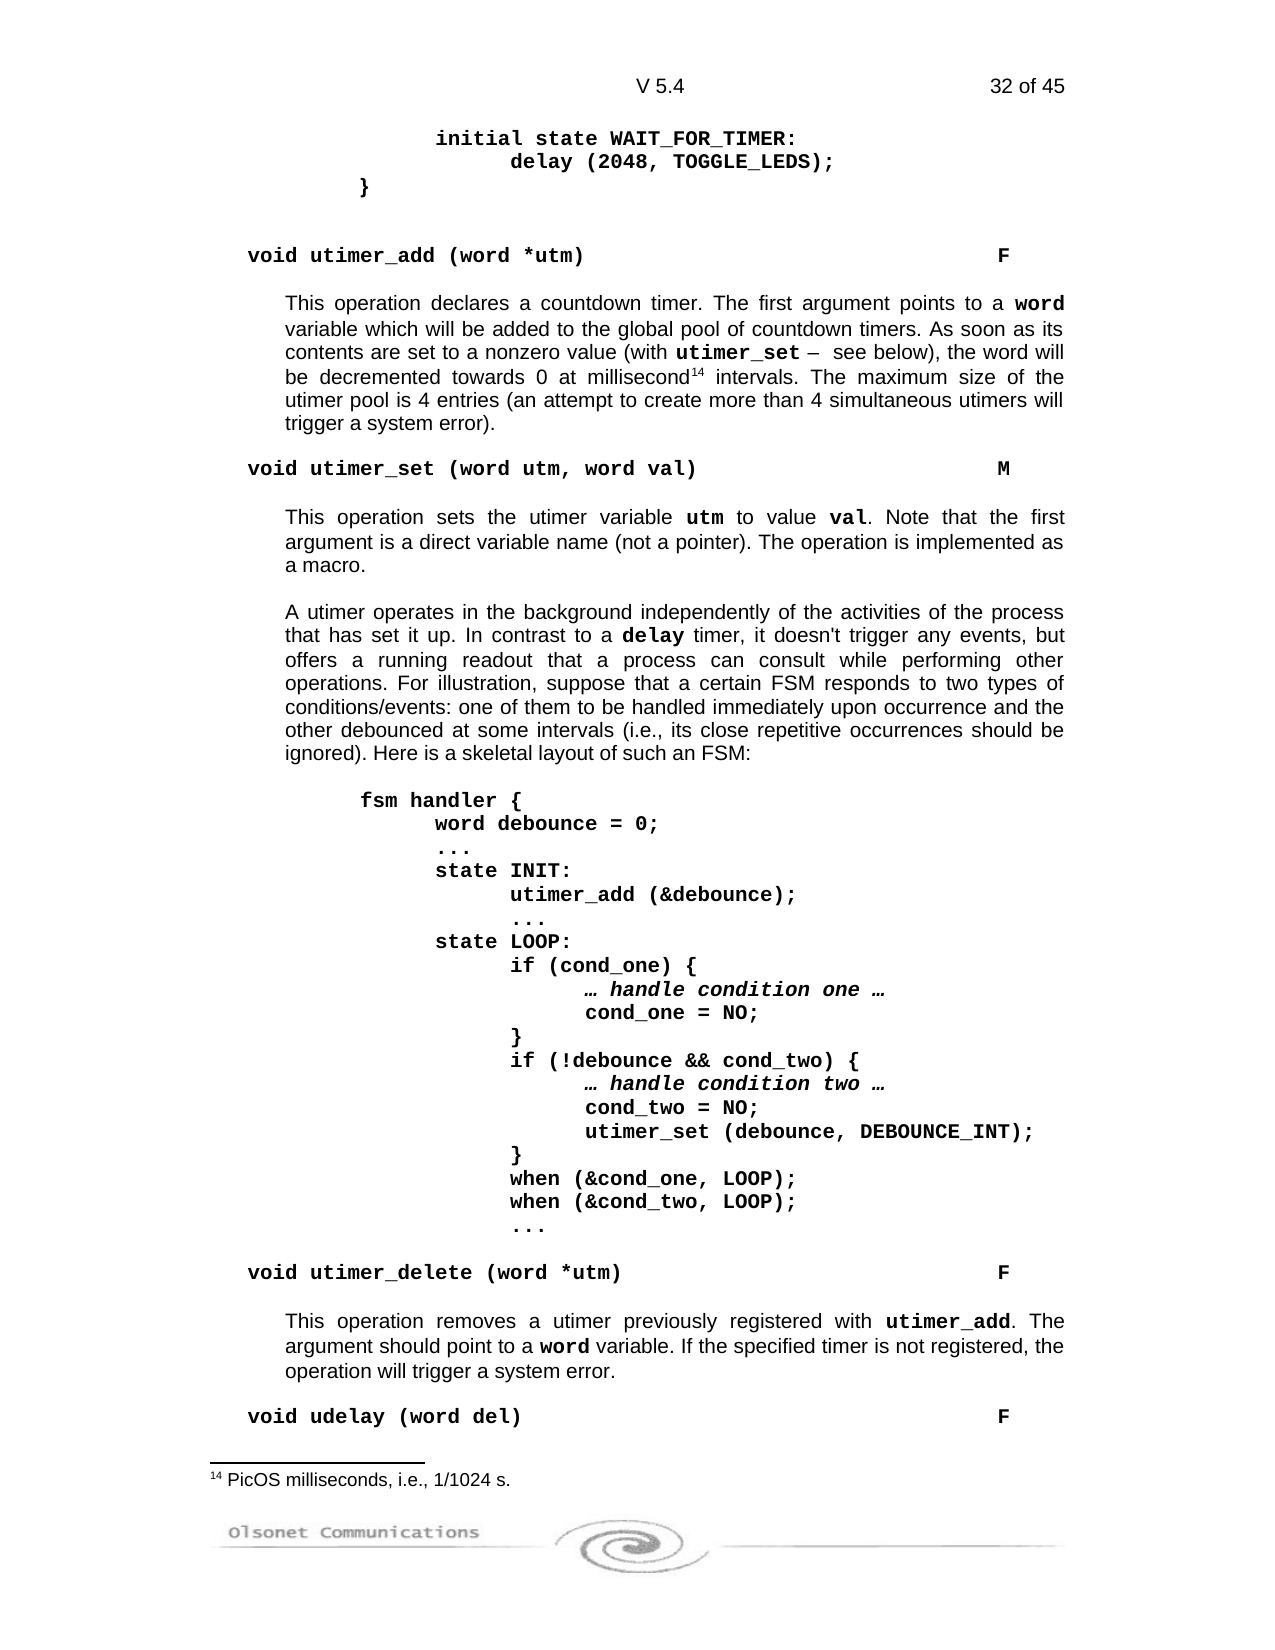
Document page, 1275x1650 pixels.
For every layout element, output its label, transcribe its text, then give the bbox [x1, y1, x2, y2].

text ... [285, 837, 1065, 861]
text } [285, 1026, 1065, 1050]
text if (cond_one) { [285, 955, 1065, 979]
text A utimer operates in the background independently of the activities of the process that has set it up. In contrast to a delay timer, it doesn't trigger any events, but offers a running readout that a process can consult while performing other operations. For illustration, suppose that a certain FSM responds to two types of conditions/events: one of them to be handled immediately upon occurrence and the other debounced at some intervals (i.e., its close repetitive occurrences should be ignored). Here is a skeletal layout of such an FSM: [285, 600, 1065, 765]
text … handle condition one … [285, 979, 1065, 1002]
text This operation declares a countdown timer. The first argument points to a word variable which will be added to the global pool of countdown timers. As soon as its contents are set to a nonzero value (with utimer_set – see below), the word will be decremented towards 0 at millisecond intervals. The maximum size of the utimer pool is 4 entries (an attempt to create more than 4 simultaneous utimers will trigger a system error). [285, 292, 1065, 435]
text PicOS milliseconds, i.e., 1/1024 s. [210, 1469, 1065, 1490]
text state LOOP: [285, 931, 1065, 955]
text if (!debounce && cond_two) { [285, 1050, 1065, 1073]
text utimer_set (debounce, DEBOUNCE_INT); [285, 1121, 1065, 1144]
text void utimer_set (word utm, word val) M [247, 458, 1065, 482]
text void utimer_delete (word *utm) F [247, 1262, 1065, 1286]
picture [210, 1504, 1065, 1596]
text cond_two = NO; [285, 1097, 1065, 1121]
text } [285, 175, 1065, 198]
text } [285, 1144, 1065, 1168]
text when (&cond_one, LOOP); [285, 1168, 1065, 1192]
text … handle condition two … [285, 1073, 1065, 1097]
text void utimer_add (word *utm) F [247, 245, 1065, 268]
text fsm handler { [285, 788, 1065, 813]
text void udelay (word del) F [247, 1406, 1065, 1430]
text initial state WAIT_FOR_TIMER: [285, 128, 1065, 151]
text ... [285, 1215, 1065, 1239]
text ... [285, 908, 1065, 931]
text word debounce = 0; [285, 813, 1065, 837]
text cond_one = NO; [285, 1002, 1065, 1026]
text state INIT: [285, 861, 1065, 884]
text delay (2048, TOGGLE_LEDS); [285, 151, 1065, 175]
text utimer_add (&debounce); [285, 884, 1065, 908]
text This operation sets the utimer variable utm to value val. Note that the first argument is a direct variable name (not a pointer). The operation is implemented as a macro. [285, 506, 1065, 577]
text This operation removes a utimer previously registered with utimer_add. The argument should point to a word variable. If the specified timer is not registered, the operation will trigger a system error. [285, 1309, 1065, 1383]
text when (&cond_two, LOOP); [285, 1192, 1065, 1215]
